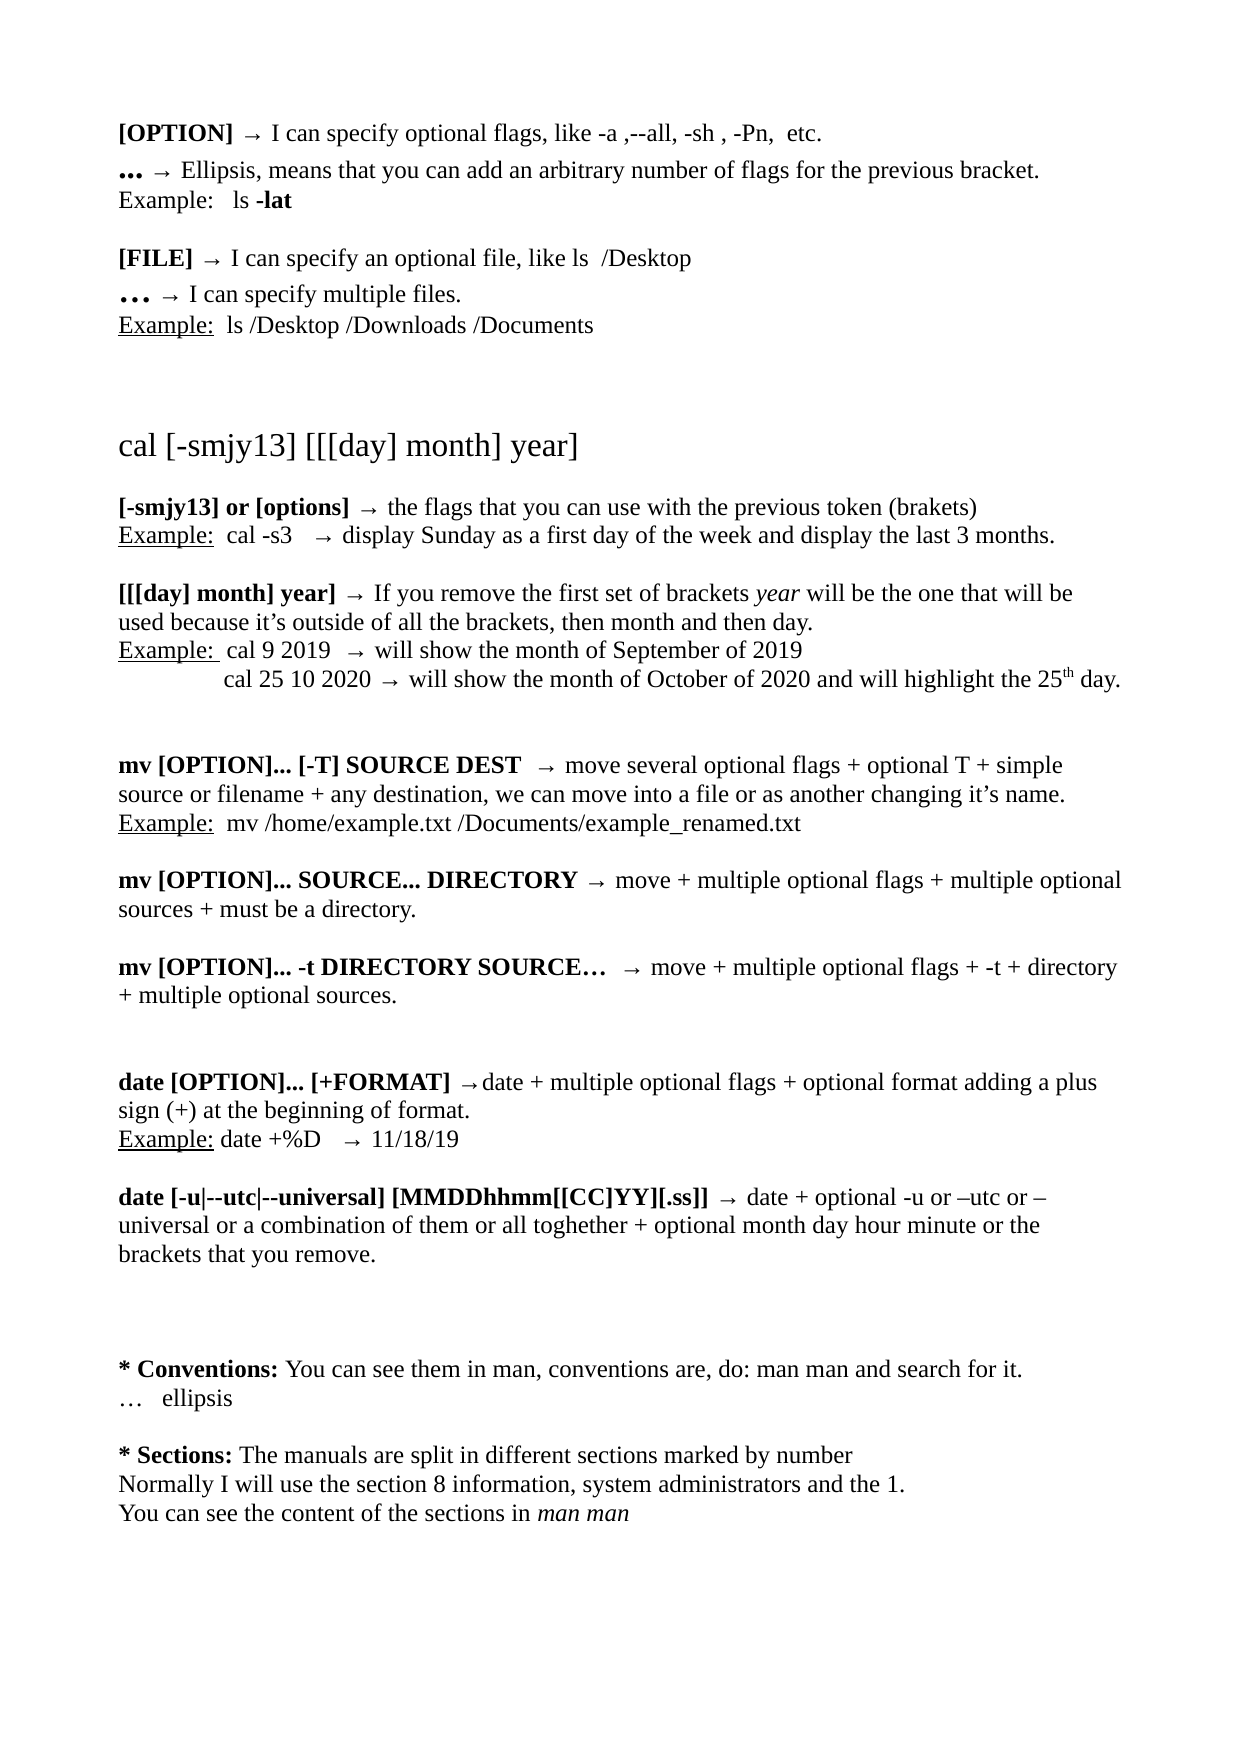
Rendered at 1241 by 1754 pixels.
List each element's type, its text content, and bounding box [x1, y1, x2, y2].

text ... → Ellipsis, means that you can add an arbitrary number of flags for the previous bracket. [118, 147, 1122, 185]
text * Conventions: You can see them in man, conventions are, do: man man and search for it. [118, 1354, 1122, 1383]
text mv [OPTION]... -t DIRECTORY SOURCE… → move + multiple optional flags + -t + directory + multiple optional sources. [118, 952, 1122, 1009]
text [-smjy13] or [options] → the flags that you can use with the previous token (brakets) [118, 492, 1122, 521]
text [OPTION] → I can specify optional flags, like -a ,--all, -sh , -Pn, etc. [118, 118, 1122, 147]
text Normally I will use the section 8 information, system administrators and the 1. [118, 1469, 1122, 1498]
text [[[day] month] year] → If you remove the first set of brackets year will be the one that will be used because it’s outside of all the brackets, then month and then day. [118, 578, 1122, 636]
text … → I can specify multiple files. [118, 271, 1122, 310]
text mv [OPTION]... [-T] SOURCE DEST → move several optional flags + optional T + simple source or filename + any destination, we can move into a file or as another changing it’s name. [118, 751, 1122, 808]
text Example: date +%D → 11/18/19 [118, 1124, 1122, 1153]
text Example: cal 9 2019 → will show the month of September of 2019 [118, 636, 1122, 664]
text You can see the content of the sections in man man [118, 1498, 1122, 1527]
text cal [-smjy13] [[[day] month] year] [118, 425, 1122, 463]
text [FILE] → I can specify an optional file, like ls /Desktop [118, 243, 1122, 271]
text * Sections: The manuals are split in different sections marked by number [118, 1441, 1122, 1469]
text Example: cal -s3 → display Sunday as a first day of the week and display the last 3 months. [118, 521, 1122, 549]
text … ellipsis [118, 1383, 1122, 1412]
text Example: ls /Desktop /Downloads /Documents [118, 310, 1122, 338]
text Example: ls -lat [118, 185, 1122, 214]
text mv [OPTION]... SOURCE... DIRECTORY → move + multiple optional flags + multiple optional sources + must be a directory. [118, 866, 1122, 923]
text Example: mv /home/example.txt /Documents/example_renamed.txt [118, 808, 1122, 837]
text date [-u|--utc|--universal] [MMDDhhmm[[CC]YY][.ss]] → date + optional -u or –utc or –universal or a combination of them or all toghether + optional month day hour minute or the brackets that you remove. [118, 1182, 1122, 1268]
text cal 25 10 2020 → will show the month of October of 2020 and will highlight the 25th day. [118, 664, 1122, 693]
text date [OPTION]... [+FORMAT] →date + multiple optional flags + optional format adding a plus sign (+) at the beginning of format. [118, 1067, 1122, 1124]
